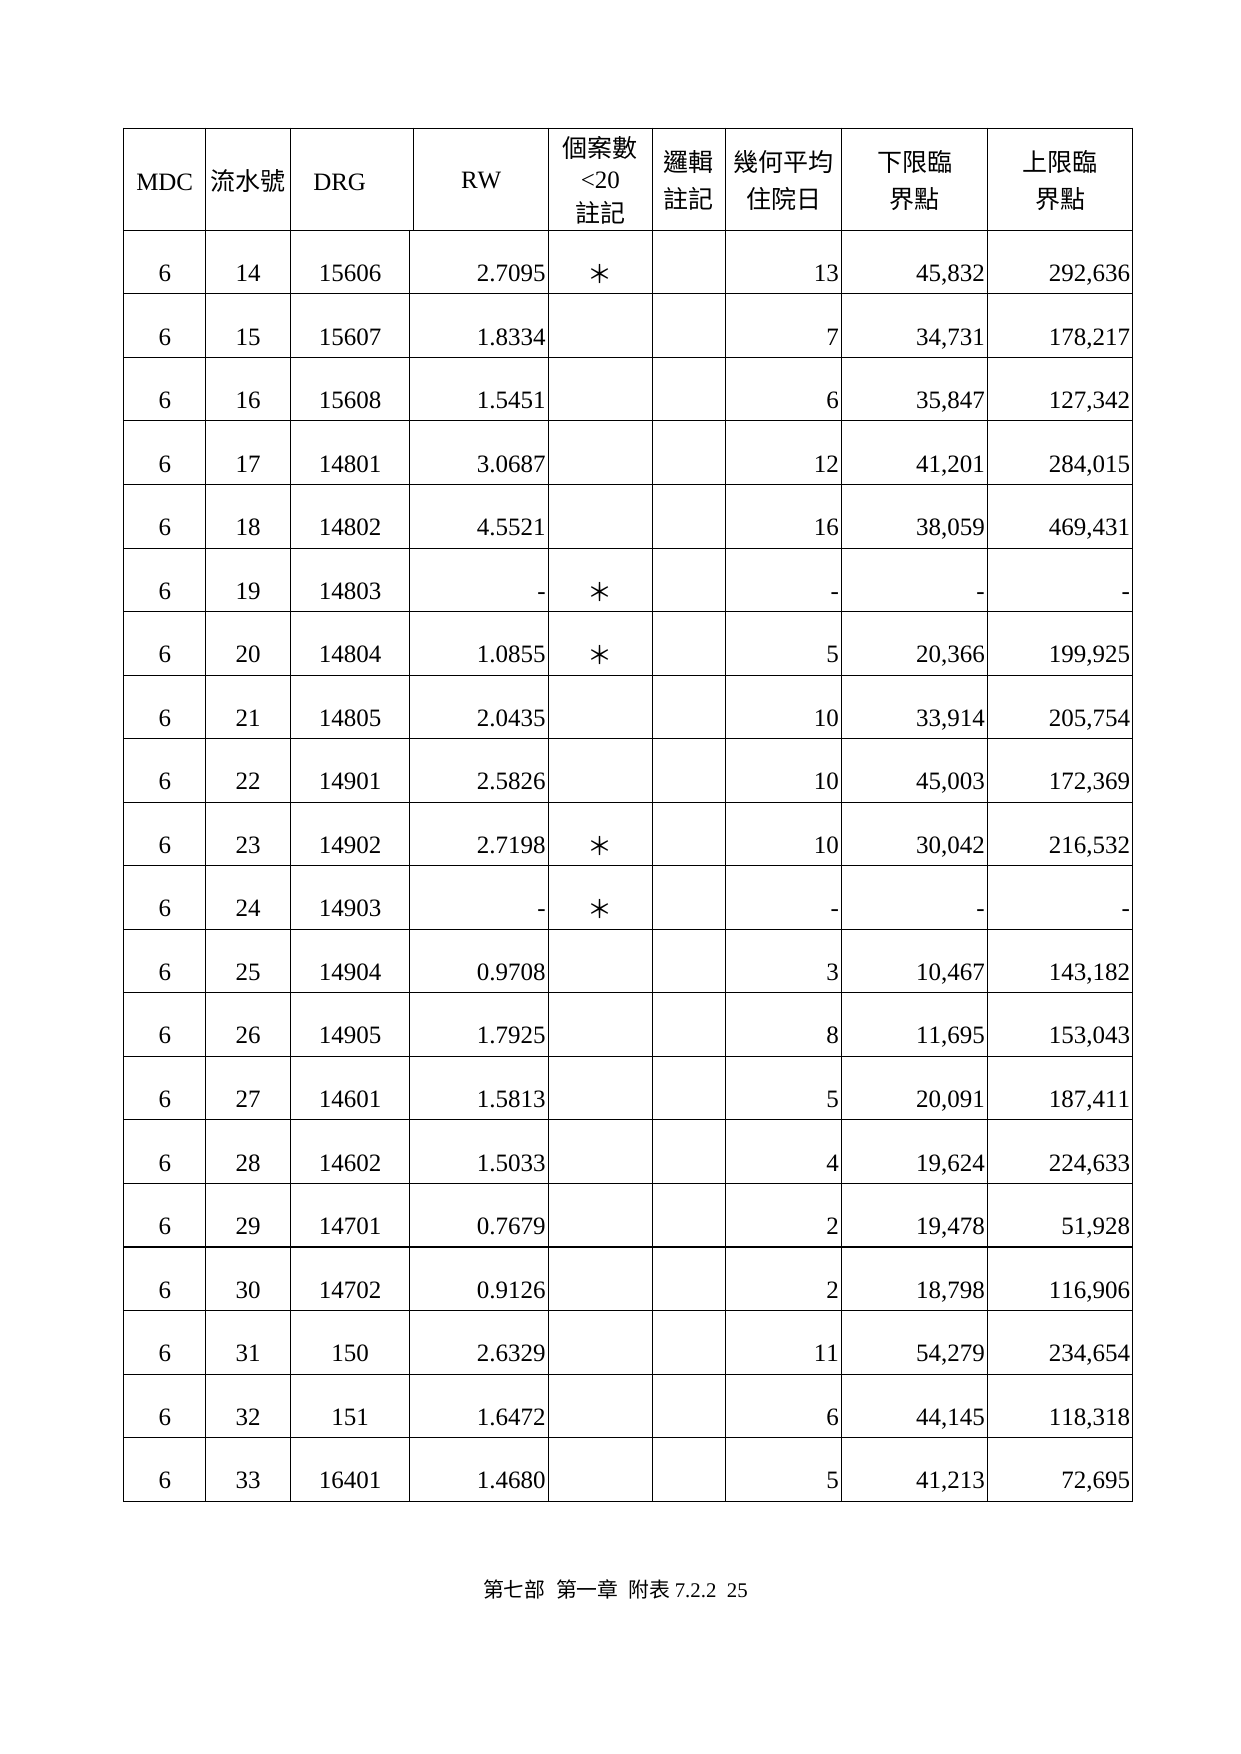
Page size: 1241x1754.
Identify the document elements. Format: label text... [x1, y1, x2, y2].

table_cell 19,624 [842, 1120, 987, 1183]
table_cell 1.0855 [410, 612, 548, 674]
table_cell 2 [726, 1248, 841, 1310]
table_cell 35,847 [842, 358, 987, 420]
table_cell [653, 421, 725, 484]
table_cell 469,431 [988, 485, 1132, 547]
table_cell 14702 [291, 1248, 409, 1310]
table_cell 1.5451 [410, 358, 548, 420]
table_cell [549, 358, 652, 420]
table_cell 10 [726, 676, 841, 738]
table_cell 2.7198 [410, 803, 548, 865]
table_cell 13 [726, 231, 841, 293]
table_cell 6 [124, 421, 205, 484]
table_cell 5 [726, 1057, 841, 1119]
table_cell 6 [124, 1184, 205, 1246]
table_cell 5 [726, 1438, 841, 1501]
table_cell 19,478 [842, 1184, 987, 1246]
table_cell 32 [206, 1375, 290, 1437]
table_cell [653, 231, 725, 293]
table_header 上限臨 界點 [988, 129, 1132, 230]
table_cell 2.0435 [410, 676, 548, 738]
table_cell - [988, 866, 1132, 929]
table_cell 14601 [291, 1057, 409, 1119]
table_cell 178,217 [988, 294, 1132, 357]
table_header MDC [124, 129, 205, 230]
table_cell 199,925 [988, 612, 1132, 674]
table_cell 14801 [291, 421, 409, 484]
table_cell [653, 549, 725, 611]
table_cell 14804 [291, 612, 409, 674]
table_cell 143,182 [988, 930, 1132, 992]
table_cell 150 [291, 1311, 409, 1373]
table_cell 25 [206, 930, 290, 992]
table_cell 284,015 [988, 421, 1132, 484]
table_cell 14803 [291, 549, 409, 611]
table_header 幾何平均住院日 [726, 129, 841, 230]
table_cell 14903 [291, 866, 409, 929]
table_cell 30 [206, 1248, 290, 1310]
table_cell 30,042 [842, 803, 987, 865]
table_cell [653, 1375, 725, 1437]
table_cell [549, 485, 652, 547]
table_cell 0.9708 [410, 930, 548, 992]
table_cell 18 [206, 485, 290, 547]
table_cell 2.7095 [410, 231, 548, 293]
table_cell 15608 [291, 358, 409, 420]
table_cell 45,003 [842, 739, 987, 802]
table_cell [549, 1438, 652, 1501]
table_cell 6 [124, 930, 205, 992]
table_cell [653, 930, 725, 992]
table_cell 187,411 [988, 1057, 1132, 1119]
table_cell 41,213 [842, 1438, 987, 1501]
table_cell [549, 1120, 652, 1183]
table_cell [653, 1438, 725, 1501]
table_cell 16 [726, 485, 841, 547]
table_header 流水號 [206, 129, 290, 230]
table_cell 127,342 [988, 358, 1132, 420]
table_cell ＊ [549, 866, 652, 929]
table_cell 72,695 [988, 1438, 1132, 1501]
table_cell 1.6472 [410, 1375, 548, 1437]
table_cell 6 [124, 1120, 205, 1183]
table_cell [549, 930, 652, 992]
table_cell 6 [124, 612, 205, 674]
table_cell 14602 [291, 1120, 409, 1183]
table_cell - [842, 866, 987, 929]
table_cell 11 [726, 1311, 841, 1373]
table_cell [653, 1184, 725, 1246]
table_cell 1.5813 [410, 1057, 548, 1119]
table_cell 15606 [291, 231, 409, 293]
table_cell 2.5826 [410, 739, 548, 802]
table_cell 20 [206, 612, 290, 674]
table_cell 28 [206, 1120, 290, 1183]
table_cell 6 [124, 739, 205, 802]
table_cell - [410, 866, 548, 929]
table_cell 6 [124, 231, 205, 293]
table_cell 31 [206, 1311, 290, 1373]
table_cell 38,059 [842, 485, 987, 547]
table_cell 17 [206, 421, 290, 484]
table_cell - [988, 549, 1132, 611]
table_cell 19 [206, 549, 290, 611]
table_cell 1.5033 [410, 1120, 548, 1183]
table_header RW [414, 129, 548, 230]
table_cell [653, 1120, 725, 1183]
table_cell 3.0687 [410, 421, 548, 484]
table_cell 10,467 [842, 930, 987, 992]
table_cell - [726, 549, 841, 611]
table_cell 6 [124, 294, 205, 357]
table_cell 20,366 [842, 612, 987, 674]
table_cell [653, 993, 725, 1056]
table_cell 4 [726, 1120, 841, 1183]
table_cell [653, 1248, 725, 1310]
table_cell 4.5521 [410, 485, 548, 547]
table_cell 292,636 [988, 231, 1132, 293]
table_cell 27 [206, 1057, 290, 1119]
table_header DRG [291, 129, 413, 230]
table_cell 6 [124, 1057, 205, 1119]
table_cell 118,318 [988, 1375, 1132, 1437]
table_cell 224,633 [988, 1120, 1132, 1183]
table_cell 6 [124, 485, 205, 547]
table_cell 3 [726, 930, 841, 992]
table_cell 44,145 [842, 1375, 987, 1437]
table_cell [549, 294, 652, 357]
table_cell 16 [206, 358, 290, 420]
table_cell [653, 294, 725, 357]
table_header 下限臨 界點 [842, 129, 987, 230]
table_cell 172,369 [988, 739, 1132, 802]
table_cell 6 [124, 803, 205, 865]
table_header 邏輯註記 [653, 129, 725, 230]
table_cell 23 [206, 803, 290, 865]
table_cell [653, 803, 725, 865]
table_cell 14902 [291, 803, 409, 865]
table_cell 1.4680 [410, 1438, 548, 1501]
table_cell 22 [206, 739, 290, 802]
table_cell [549, 1057, 652, 1119]
table_cell 16401 [291, 1438, 409, 1501]
table_cell 24 [206, 866, 290, 929]
table_cell [653, 358, 725, 420]
table_cell 10 [726, 739, 841, 802]
table_cell [653, 1311, 725, 1373]
table_cell 205,754 [988, 676, 1132, 738]
table_cell ＊ [549, 231, 652, 293]
table_cell [549, 421, 652, 484]
table_cell [549, 993, 652, 1056]
table_cell 234,654 [988, 1311, 1132, 1373]
table_cell 20,091 [842, 1057, 987, 1119]
table_cell 15607 [291, 294, 409, 357]
table_cell [549, 1375, 652, 1437]
table_cell [653, 485, 725, 547]
table_cell 6 [124, 993, 205, 1056]
table_cell 2.6329 [410, 1311, 548, 1373]
table_cell - [726, 866, 841, 929]
table_cell 34,731 [842, 294, 987, 357]
table_cell 6 [124, 549, 205, 611]
table_cell [549, 1311, 652, 1373]
table_cell 14904 [291, 930, 409, 992]
table_cell 1.8334 [410, 294, 548, 357]
table_cell ＊ [549, 612, 652, 674]
table_cell 216,532 [988, 803, 1132, 865]
table_cell 1.7925 [410, 993, 548, 1056]
table_cell 14901 [291, 739, 409, 802]
table_cell 6 [124, 358, 205, 420]
table_cell 2 [726, 1184, 841, 1246]
table_cell 6 [124, 1438, 205, 1501]
table_header 個案數<20 註記 [549, 129, 652, 230]
table_cell ＊ [549, 549, 652, 611]
table_cell 14 [206, 231, 290, 293]
table_cell [549, 676, 652, 738]
table_cell 15 [206, 294, 290, 357]
table_cell [653, 739, 725, 802]
table_cell [653, 676, 725, 738]
table_cell 116,906 [988, 1248, 1132, 1310]
table_cell 6 [726, 1375, 841, 1437]
table_cell 54,279 [842, 1311, 987, 1373]
table_cell 0.7679 [410, 1184, 548, 1246]
table_cell 14905 [291, 993, 409, 1056]
table_cell [549, 1184, 652, 1246]
table_cell 6 [124, 1375, 205, 1437]
table_cell 12 [726, 421, 841, 484]
table_cell 45,832 [842, 231, 987, 293]
table_cell 0.9126 [410, 1248, 548, 1310]
table_cell 33,914 [842, 676, 987, 738]
table_cell 29 [206, 1184, 290, 1246]
table_cell 6 [124, 1248, 205, 1310]
table_cell 5 [726, 612, 841, 674]
table_cell [653, 1057, 725, 1119]
table_cell 7 [726, 294, 841, 357]
table_cell 6 [124, 1311, 205, 1373]
table_cell 6 [726, 358, 841, 420]
table_cell 8 [726, 993, 841, 1056]
table_cell [549, 1248, 652, 1310]
table_cell 10 [726, 803, 841, 865]
table_cell [549, 739, 652, 802]
table_cell 11,695 [842, 993, 987, 1056]
table_cell 26 [206, 993, 290, 1056]
table_cell 41,201 [842, 421, 987, 484]
table_cell 14805 [291, 676, 409, 738]
table_cell 6 [124, 866, 205, 929]
table_cell 151 [291, 1375, 409, 1437]
table_cell [653, 612, 725, 674]
table_cell 51,928 [988, 1184, 1132, 1246]
table_cell - [842, 549, 987, 611]
table_cell 21 [206, 676, 290, 738]
table_cell ＊ [549, 803, 652, 865]
table_cell 33 [206, 1438, 290, 1501]
table_cell 14802 [291, 485, 409, 547]
table_cell - [410, 549, 548, 611]
table_cell 14701 [291, 1184, 409, 1246]
table_cell 6 [124, 676, 205, 738]
table_cell 18,798 [842, 1248, 987, 1310]
table_cell 153,043 [988, 993, 1132, 1056]
table_cell [653, 866, 725, 929]
